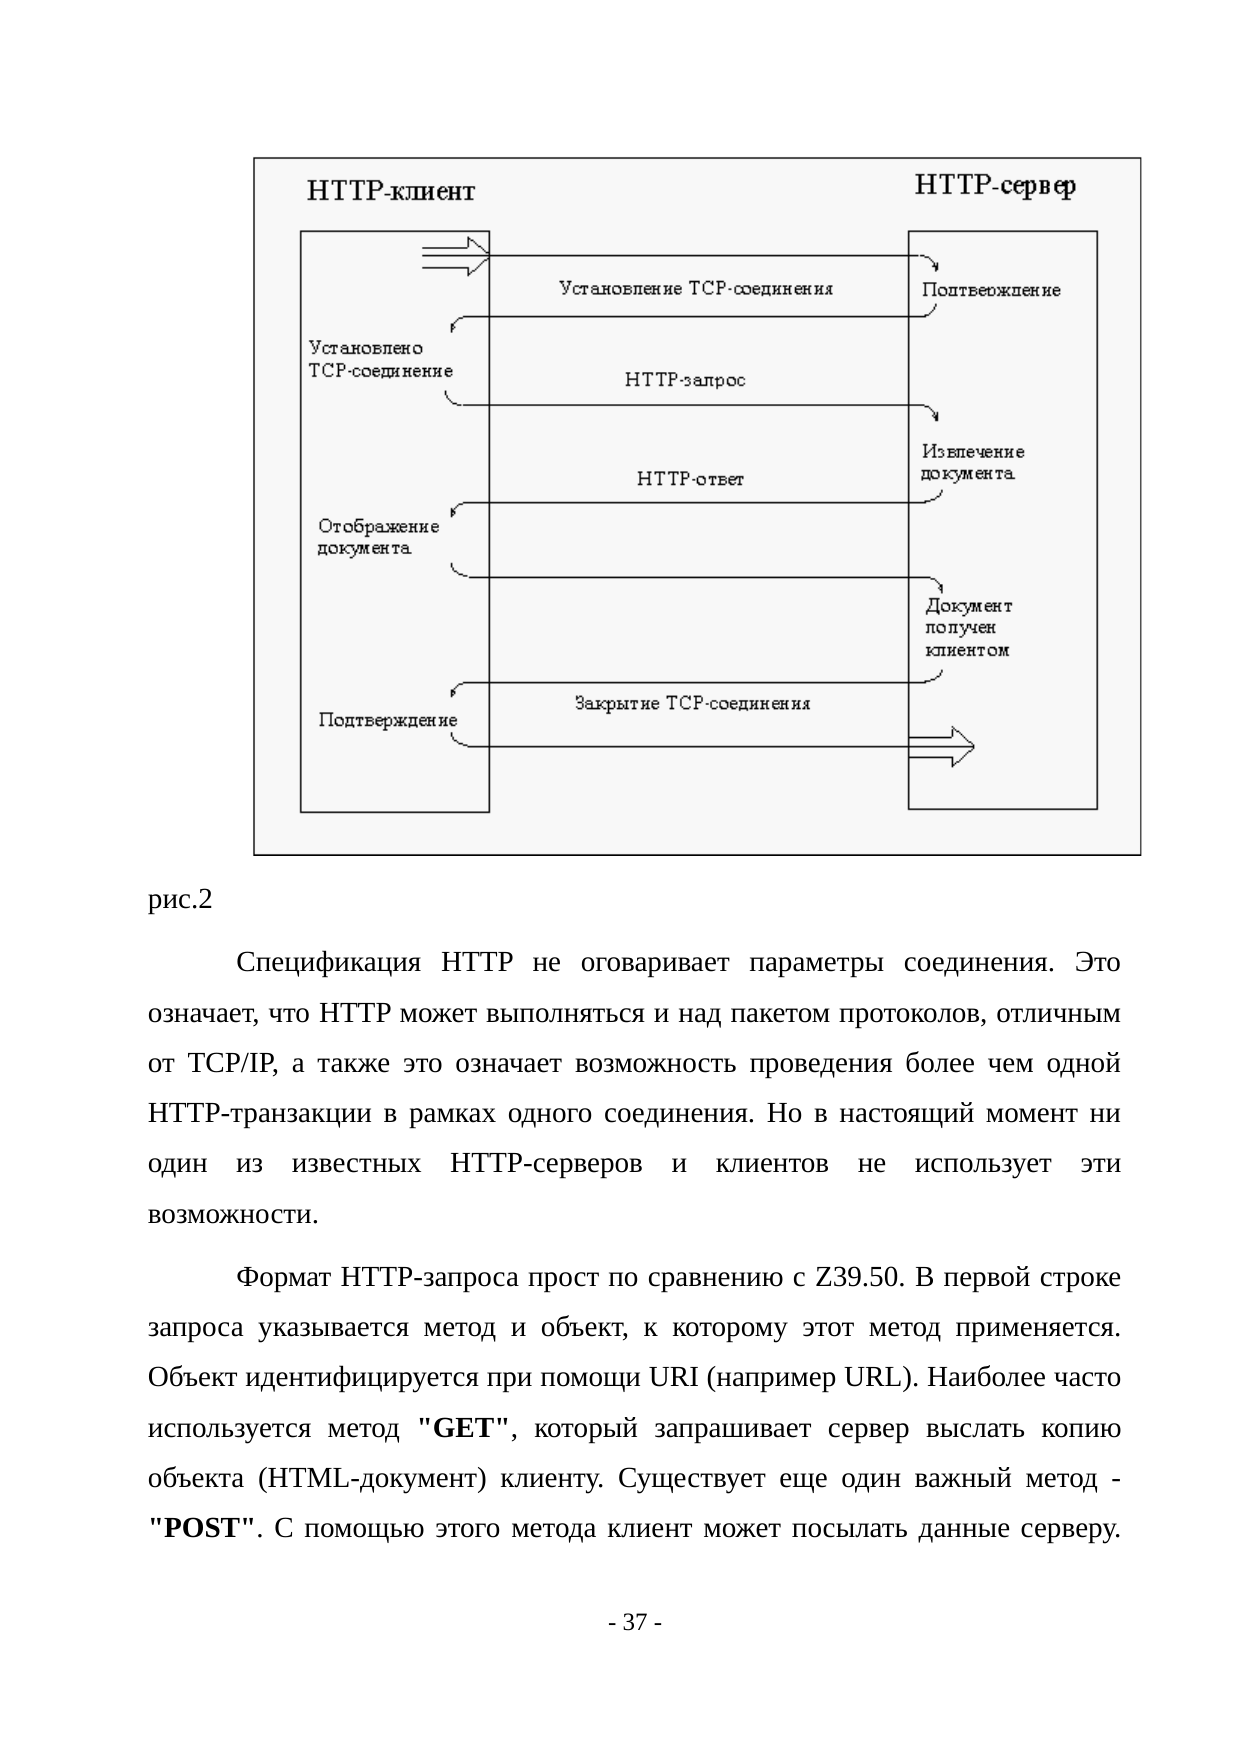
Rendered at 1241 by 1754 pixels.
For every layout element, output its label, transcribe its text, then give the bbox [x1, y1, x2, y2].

text рис.2 [148, 148, 1158, 915]
picture [252, 156, 1142, 856]
text Формат HTTP-запроса прост по сравнению с Z39.50. В первой строке запроса указывается метод и объект, к которому этот метод применяется. Объект идентифицируется при помощи URI (например URL). Наиболее часто используется метод "GET", который запрашивает сервер выслать копию объекта (HTML-документ) клиенту. Существует еще один важный метод - "POST". С помощью этого метода клиент может посылать данные серверу. [148, 1259, 1122, 1544]
text Спецификация HTTP не оговаривает параметры соединения. Это означает, что HTTP может выполняться и над пакетом протоколов, отличным от TCP/IP, а также это означает возможность проведения более чем одной HTTP-транзакции в рамках одного соединения. Но в настоящий момент ни один из известных HTTP-серверов и клиентов не использует эти возможности. [148, 944, 1122, 1229]
